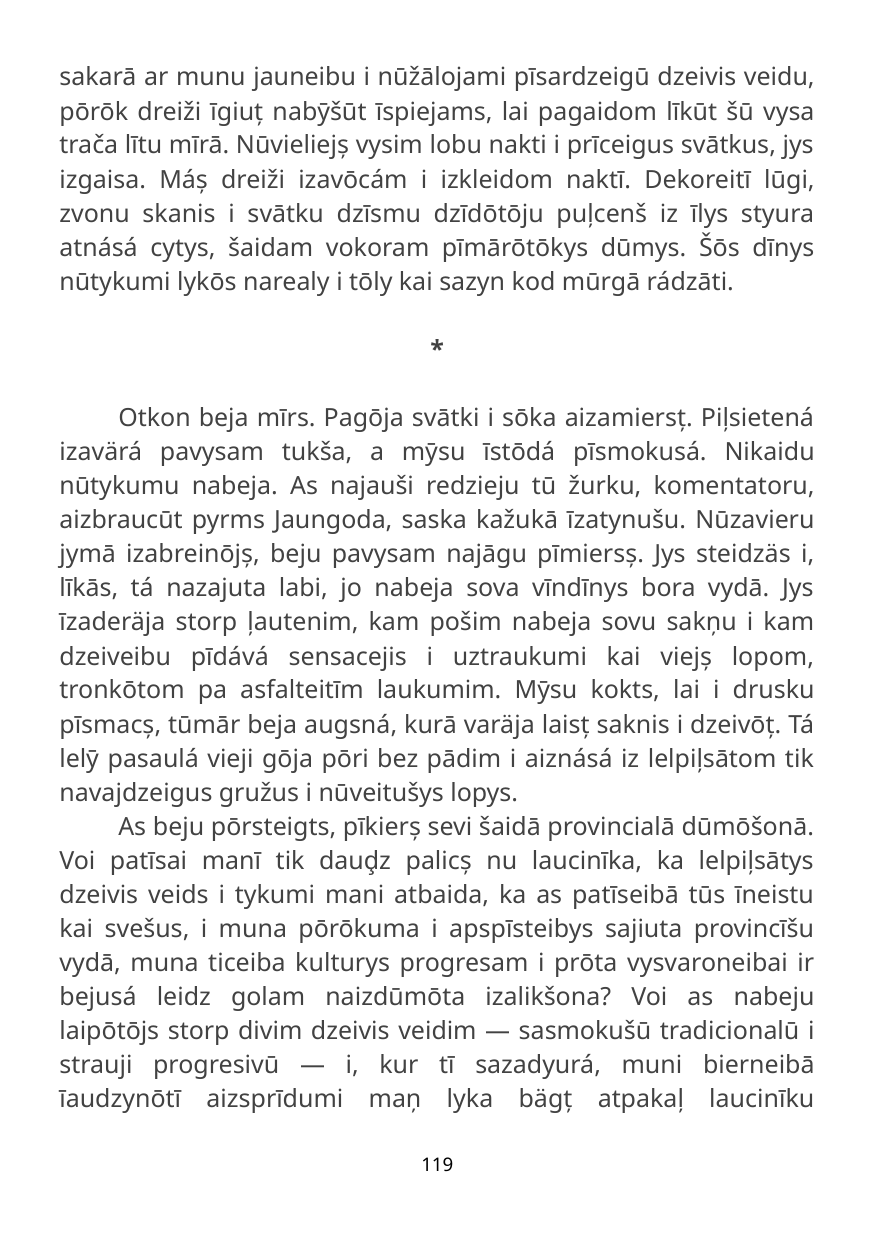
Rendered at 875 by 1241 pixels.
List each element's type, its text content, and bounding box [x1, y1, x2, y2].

text sakarā ar munu jauneibu i nūžālojami pīsardzeigū dzeivis veidu, pōrōk dreiži īgiuț nabȳšūt īspiejams, lai pagaidom līkūt šū vysa trača lītu mīrā. Nūvieliejș vysim lobu nakti i prīceigus svātkus, jys izgaisa. Máș dreiži izavōcám i izkleidom naktī. Dekoreitī lūgi, zvonu skanis i svātku dzīsmu dzīdōtōju puļcenš iz īlys styura atnásá cytys, šaidam vokoram pīmārōtōkys dūmys. Šōs dīnys nūtykumi lykōs narealy i tōly kai sazyn kod mūrgā rádzāti. [59, 59, 815, 297]
text Otkon beja mīrs. Pagōja svātki i sōka aizamiersț. Piļsietená izavärá pavysam tukša, a mȳsu īstōdá pīsmokusá. Nikaidu nūtykumu nabeja. As najauši redzieju tū žurku, komentatoru, aizbraucūt pyrms Jaungoda, saska kažukā īzatynušu. Nūzavieru jymā izabreinōjș, beju pavysam najāgu pīmiersș. Jys steidzäs i, līkās, tá nazajuta labi, jo nabeja sova vīndīnys bora vydā. Jys īzaderäja storp ļautenim, kam pošim nabeja sovu sakņu i kam dzeiveibu pīdává sensacejis i uztraukumi kai viejș lopom, tronkōtom pa asfalteitīm laukumim. Mȳsu kokts, lai i drusku pīsmacș, tūmār beja augsná, kurā varäja laisț saknis i dzeivōț. Tá lelȳ pasaulá vieji gōja pōri bez pādim i aiznásá iz lelpiļsātom tik navajdzeigus gružus i nūveitušys lopys. [59, 400, 815, 808]
text * [59, 332, 815, 366]
text As beju pōrsteigts, pīkierș sevi šaidā provincialā dūmōšonā. Voi patīsai manī tik dauḑz palicș nu laucinīka, ka lelpiļsātys dzeivis veids i tykumi mani atbaida, ka as patīseibā tūs īneistu kai svešus, i muna pōrōkuma i apspīsteibys sajiuta provincīšu vydā, muna ticeiba kulturys progresam i prōta vysvaroneibai ir bejusá leidz golam naizdūmōta izalikšona? Voi as nabeju laipōtōjs storp divim dzeivis veidim — sasmokušū tradicionalū i strauji progresivū — i, kur tī sazadyurá, muni bierneibā īaudzynōtī aizsprīdumi maņ lyka bägț atpakaļ laucinīku [59, 808, 815, 1115]
